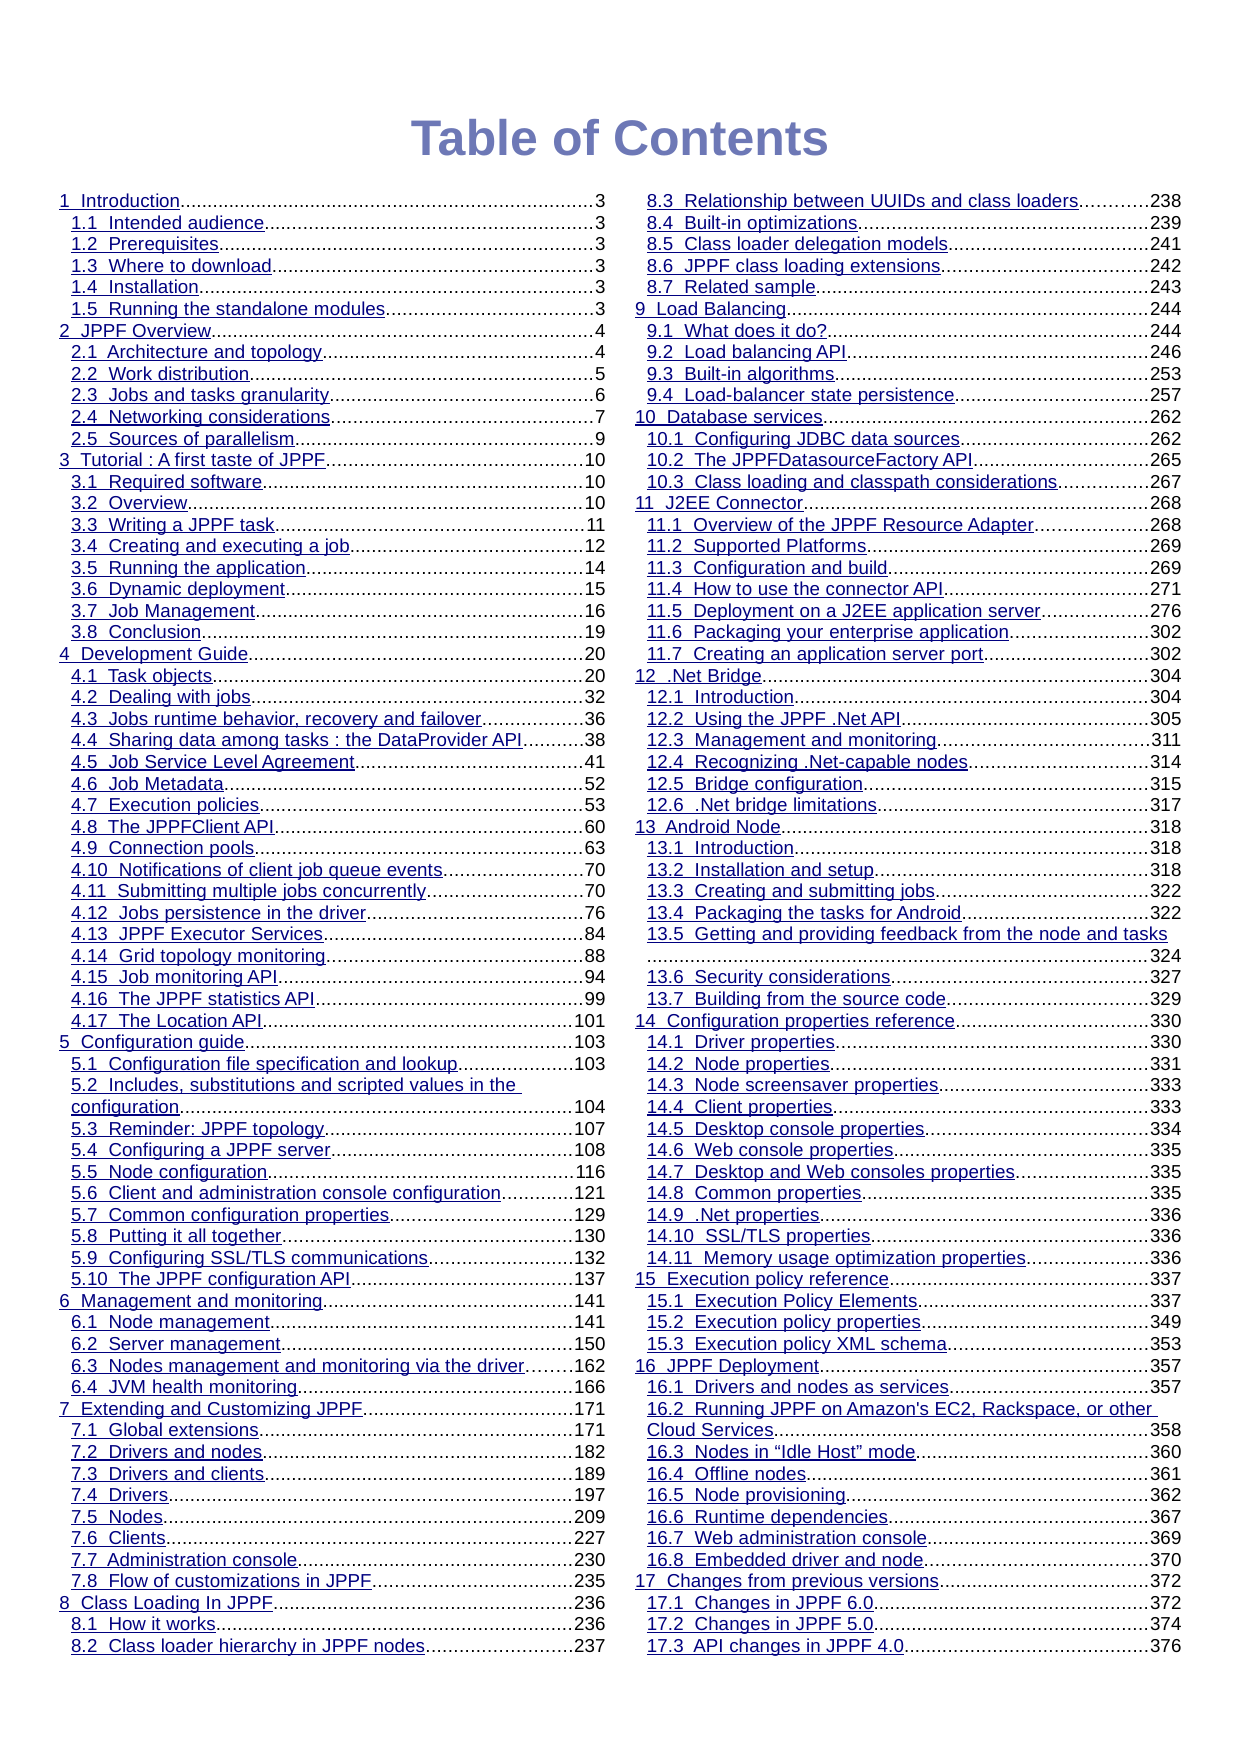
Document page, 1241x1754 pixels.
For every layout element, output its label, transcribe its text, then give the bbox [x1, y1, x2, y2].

text 4.17 The Location API 101 [71, 1009, 605, 1031]
text 13.2 Installation and setup 318 [647, 859, 1181, 880]
text 15 Execution policy reference 337 [635, 1268, 1181, 1290]
text 7.4 Drivers 197 [71, 1484, 605, 1506]
text 4 Development Guide 20 [59, 643, 605, 664]
text 13.7 Building from the source code 329 [647, 988, 1181, 1009]
text 2.5 Sources of parallelism 9 [71, 427, 605, 449]
text 14.2 Node properties 331 [647, 1053, 1181, 1074]
text 10.3 Class loading and classpath considerations 267 [647, 471, 1181, 492]
text 7.7 Administration console 230 [71, 1549, 605, 1570]
text 7.1 Global extensions 171 [71, 1419, 605, 1441]
text 8.2 Class loader hierarchy in JPPF nodes 237 [71, 1635, 605, 1656]
text 16 JPPF Deployment 357 [635, 1354, 1181, 1376]
text 5.9 Configuring SSL/TLS communications 132 [71, 1247, 605, 1268]
text 5.4 Configuring a JPPF server 108 [71, 1139, 605, 1161]
text 4.3 Jobs runtime behavior, recovery and failover 36 [71, 708, 605, 729]
text 14.5 Desktop console properties 334 [647, 1117, 1181, 1139]
text 10.1 Configuring JDBC data sources 262 [647, 427, 1181, 449]
text 12.3 Management and monitoring 311 [647, 729, 1181, 751]
text 13 Android Node 318 [635, 816, 1181, 837]
text 8.4 Built-in optimizations 239 [647, 212, 1181, 233]
text 16.7 Web administration console 369 [647, 1527, 1181, 1549]
text 14 Configuration properties reference 330 [635, 1009, 1181, 1031]
text 13.1 Introduction 318 [647, 837, 1181, 859]
text 9.1 What does it do? 244 [647, 319, 1181, 341]
text 9.4 Load-balancer state persistence 257 [647, 384, 1181, 406]
text 9.2 Load balancing API 246 [647, 341, 1181, 363]
text 14.7 Desktop and Web consoles properties 335 [647, 1161, 1181, 1182]
text 16.6 Runtime dependencies 367 [647, 1506, 1181, 1527]
text 3.1 Required software 10 [71, 471, 605, 492]
text 1.2 Prerequisites 3 [71, 233, 605, 255]
text 6.1 Node management 141 [71, 1311, 605, 1333]
text 7.2 Drivers and nodes 182 [71, 1441, 605, 1462]
text 9.3 Built-in algorithms 253 [647, 363, 1181, 384]
text 14.3 Node screensaver properties 333 [647, 1074, 1181, 1096]
text 5 Configuration guide 103 [59, 1031, 605, 1053]
text 5.5 Node configuration 116 [71, 1161, 605, 1182]
text 5.6 Client and administration console configuration 121 [71, 1182, 605, 1204]
text 8.1 How it works 236 [71, 1613, 605, 1635]
text 4.15 Job monitoring API 94 [71, 966, 605, 988]
subtitle Table of Contents [59, 108, 1181, 165]
text 7.6 Clients 227 [71, 1527, 605, 1549]
text 12.5 Bridge configuration 315 [647, 772, 1181, 794]
text 5.3 Reminder: JPPF topology 107 [71, 1117, 605, 1139]
text 1.5 Running the standalone modules 3 [71, 298, 605, 319]
text 14.10 SSL/TLS properties 336 [647, 1225, 1181, 1247]
text 8.6 JPPF class loading extensions 242 [647, 255, 1181, 276]
text 11.6 Packaging your enterprise application 302 [647, 621, 1181, 643]
text 8 Class Loading In JPPF 236 [59, 1592, 605, 1613]
text 7.3 Drivers and clients 189 [71, 1462, 605, 1484]
text 11.4 How to use the connector API 271 [647, 578, 1181, 600]
text 10.2 The JPPFDatasourceFactory API 265 [647, 449, 1181, 471]
text 17.3 API changes in JPPF 4.0 376 [647, 1635, 1181, 1656]
text 3.7 Job Management 16 [71, 600, 605, 621]
text 2.3 Jobs and tasks granularity 6 [71, 384, 605, 406]
text 3.3 Writing a JPPF task 11 [71, 514, 605, 535]
text 3.4 Creating and executing a job 12 [71, 535, 605, 557]
text 5.1 Configuration file specification and lookup 103 [71, 1053, 605, 1074]
text 3.8 Conclusion 19 [71, 621, 605, 643]
text 8.5 Class loader delegation models 241 [647, 233, 1181, 255]
text 12 .Net Bridge 304 [635, 664, 1181, 686]
text 4.14 Grid topology monitoring 88 [71, 945, 605, 966]
text 7.5 Nodes 209 [71, 1506, 605, 1527]
text 11.2 Supported Platforms 269 [647, 535, 1181, 557]
text 14.6 Web console properties 335 [647, 1139, 1181, 1161]
text 3.2 Overview 10 [71, 492, 605, 514]
text 16.2 Running JPPF on Amazon's EC2, Rackspace, or other Cloud Services 358 [647, 1398, 1181, 1441]
text 13.6 Security considerations 327 [647, 966, 1181, 988]
text 5.2 Includes, substitutions and scripted values in the configuration 104 [71, 1074, 605, 1117]
text 10 Database services 262 [635, 406, 1181, 427]
text 4.2 Dealing with jobs 32 [71, 686, 605, 708]
text 3.5 Running the application 14 [71, 557, 605, 578]
text 7.8 Flow of customizations in JPPF 235 [71, 1570, 605, 1592]
text 6 Management and monitoring 141 [59, 1290, 605, 1311]
text 4.16 The JPPF statistics API 99 [71, 988, 605, 1009]
text 6.2 Server management 150 [71, 1333, 605, 1354]
text 11.1 Overview of the JPPF Resource Adapter 268 [647, 514, 1181, 535]
text 11.7 Creating an application server port 302 [647, 643, 1181, 664]
text 4.9 Connection pools 63 [71, 837, 605, 859]
text 15.3 Execution policy XML schema 353 [647, 1333, 1181, 1354]
text 7 Extending and Customizing JPPF 171 [59, 1398, 605, 1419]
text 16.8 Embedded driver and node 370 [647, 1549, 1181, 1570]
text 3 Tutorial : A first taste of JPPF 10 [59, 449, 605, 471]
text 14.1 Driver properties 330 [647, 1031, 1181, 1053]
text 1.1 Intended audience 3 [71, 212, 605, 233]
text 17 Changes from previous versions 372 [635, 1570, 1181, 1592]
text 13.5 Getting and providing feedback from the node and tasks 324 [647, 923, 1181, 966]
text 12.2 Using the JPPF .Net API 305 [647, 708, 1181, 729]
text 15.1 Execution Policy Elements 337 [647, 1290, 1181, 1311]
text 6.3 Nodes management and monitoring via the driver 162 [71, 1354, 605, 1376]
text 5.7 Common configuration properties 129 [71, 1204, 605, 1225]
text 11.5 Deployment on a J2EE application server 276 [647, 600, 1181, 621]
text 11 J2EE Connector 268 [635, 492, 1181, 514]
text 4.12 Jobs persistence in the driver 76 [71, 902, 605, 923]
text 14.4 Client properties 333 [647, 1096, 1181, 1117]
text 9 Load Balancing 244 [635, 298, 1181, 319]
text 4.1 Task objects 20 [71, 664, 605, 686]
text 17.1 Changes in JPPF 6.0 372 [647, 1592, 1181, 1613]
text 8.7 Related sample 243 [647, 276, 1181, 298]
text 5.10 The JPPF configuration API 137 [71, 1268, 605, 1290]
text 17.2 Changes in JPPF 5.0 374 [647, 1613, 1181, 1635]
text 3.6 Dynamic deployment 15 [71, 578, 605, 600]
text 12.4 Recognizing .Net-capable nodes 314 [647, 751, 1181, 772]
text 16.3 Nodes in “Idle Host” mode 360 [647, 1441, 1181, 1462]
text 16.5 Node provisioning 362 [647, 1484, 1181, 1506]
text 4.4 Sharing data among tasks : the DataProvider API 38 [71, 729, 605, 751]
text 1.3 Where to download 3 [71, 255, 605, 276]
text 8.3 Relationship between UUIDs and class loaders 238 [647, 190, 1181, 212]
text 2 JPPF Overview 4 [59, 319, 605, 341]
text 4.6 Job Metadata 52 [71, 772, 605, 794]
text 1.4 Installation 3 [71, 276, 605, 298]
text 4.8 The JPPFClient API 60 [71, 816, 605, 837]
text 13.3 Creating and submitting jobs 322 [647, 880, 1181, 902]
text 6.4 JVM health monitoring 166 [71, 1376, 605, 1398]
text 2.4 Networking considerations 7 [71, 406, 605, 427]
text 2.1 Architecture and topology 4 [71, 341, 605, 363]
text 4.11 Submitting multiple jobs concurrently 70 [71, 880, 605, 902]
text 4.7 Execution policies 53 [71, 794, 605, 816]
text 11.3 Configuration and build 269 [647, 557, 1181, 578]
text 12.6 .Net bridge limitations 317 [647, 794, 1181, 816]
text 14.9 .Net properties 336 [647, 1204, 1181, 1225]
text 14.8 Common properties 335 [647, 1182, 1181, 1204]
text 5.8 Putting it all together 130 [71, 1225, 605, 1247]
text 4.10 Notifications of client job queue events 70 [71, 859, 605, 880]
text 2.2 Work distribution 5 [71, 363, 605, 384]
text 4.13 JPPF Executor Services 84 [71, 923, 605, 945]
text 12.1 Introduction 304 [647, 686, 1181, 708]
text 14.11 Memory usage optimization properties 336 [647, 1247, 1181, 1268]
text 4.5 Job Service Level Agreement 41 [71, 751, 605, 772]
text 13.4 Packaging the tasks for Android 322 [647, 902, 1181, 923]
text 16.4 Offline nodes 361 [647, 1462, 1181, 1484]
text 16.1 Drivers and nodes as services 357 [647, 1376, 1181, 1398]
text 1 Introduction 3 [59, 190, 605, 212]
text 15.2 Execution policy properties 349 [647, 1311, 1181, 1333]
